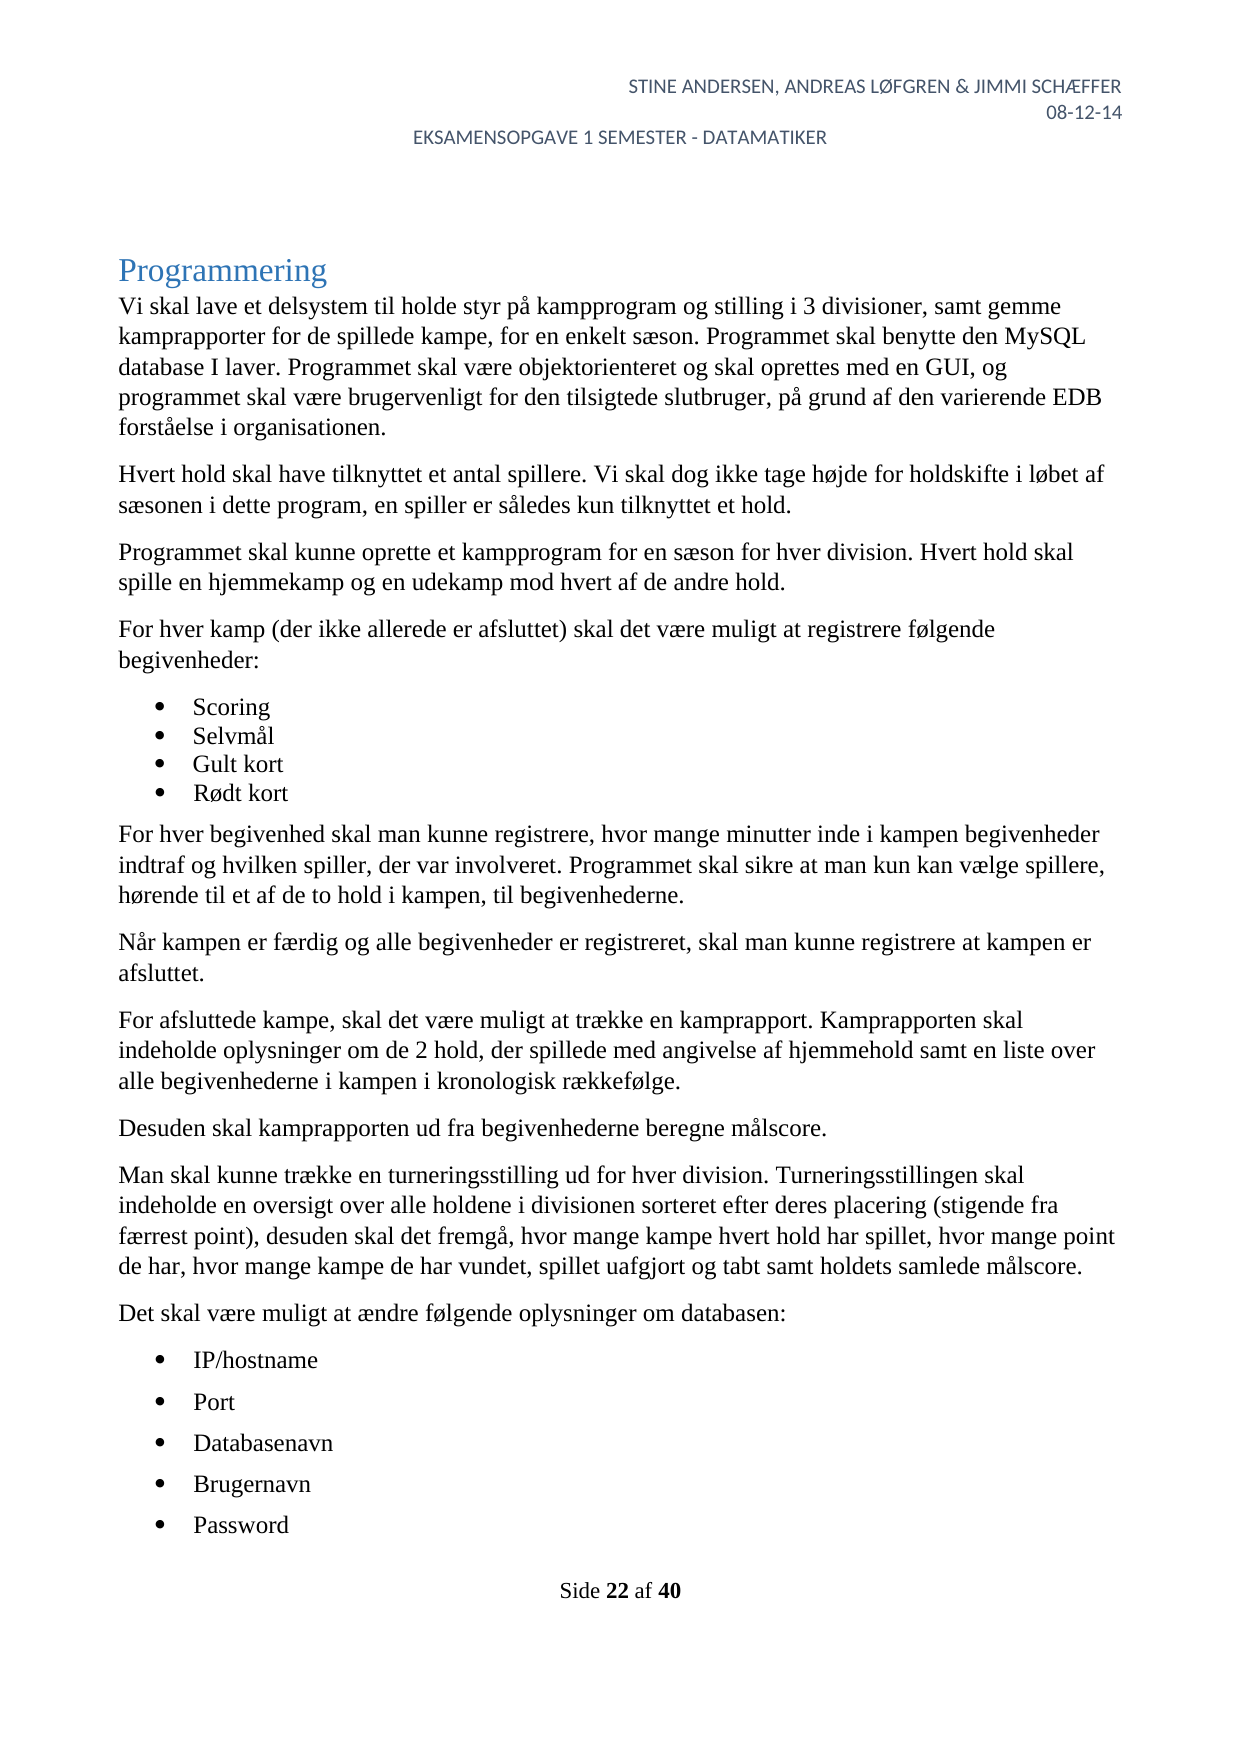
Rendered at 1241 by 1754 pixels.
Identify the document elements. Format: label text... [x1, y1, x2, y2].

list Brugernavn [156, 1469, 1122, 1498]
text Programmet skal kunne oprette et kampprogram for en sæson for hver division. Hvert hold skal spille en hjemmekamp og en udekamp mod hvert af de andre hold. [118, 537, 1122, 596]
text For afsluttede kampe, skal det være muligt at trække en kamprapport. Kamprapporten skal indeholde oplysninger om de 2 hold, der spillede med angivelse af hjemmehold samt en liste over alle begivenhederne i kampen i kronologisk rækkefølge. [118, 1005, 1122, 1094]
text Man skal kunne trække en turneringsstilling ud for hver division. Turneringsstillingen skal indeholde en oversigt over alle holdene i divisionen sorteret efter deres placering (stigende fra færrest point), desuden skal det fremgå, hvor mange kampe hvert hold har spillet, hvor mange point de har, hvor mange kampe de har vundet, spillet uafgjort og tabt samt holdets samlede målscore. [118, 1160, 1122, 1280]
list Scoring [155, 692, 1122, 721]
text For hver begivenhed skal man kunne registrere, hvor mange minutter inde i kampen begivenheder indtraf og hvilken spiller, der var involveret. Programmet skal sikre at man kun kan vælge spillere, hørende til et af de to hold i kampen, til begivenhederne. [118, 819, 1122, 909]
list Port [156, 1387, 1122, 1415]
text Det skal være muligt at ændre følgende oplysninger om databasen: [118, 1298, 1122, 1327]
list Rødt kort [156, 778, 1122, 807]
text Når kampen er færdig og alle begivenheder er registreret, skal man kunne registrere at kampen er afsluttet. [118, 927, 1122, 987]
text For hver kamp (der ikke allerede er afsluttet) skal det være muligt at registrere følgende begivenheder: [118, 614, 1122, 674]
text Hvert hold skal have tilknyttet et antal spillere. Vi skal dog ikke tage højde for holdskifte i løbet af sæsonen i dette program, en spiller er således kun tilknyttet et hold. [118, 459, 1122, 519]
subtitle Programmering [118, 250, 1122, 288]
list Selvmål [155, 721, 1122, 749]
list Password [156, 1510, 1122, 1539]
text Desuden skal kamprapporten ud fra begivenhederne beregne målscore. [118, 1113, 1122, 1142]
list Databasenavn [156, 1428, 1122, 1457]
list Gult kort [155, 749, 1122, 778]
list IP/hostname [156, 1345, 1122, 1374]
text Vi skal lave et delsystem til holde styr på kampprogram og stilling i 3 divisioner, samt gemme kamprapporter for de spillede kampe, for en enkelt sæson. Programmet skal benytte den MySQL database I laver. Programmet skal være objektorienteret og skal oprettes med en GUI, og programmet skal være brugervenligt for den tilsigtede slutbruger, på grund af den varierende EDB forståelse i organisationen. [118, 291, 1122, 441]
